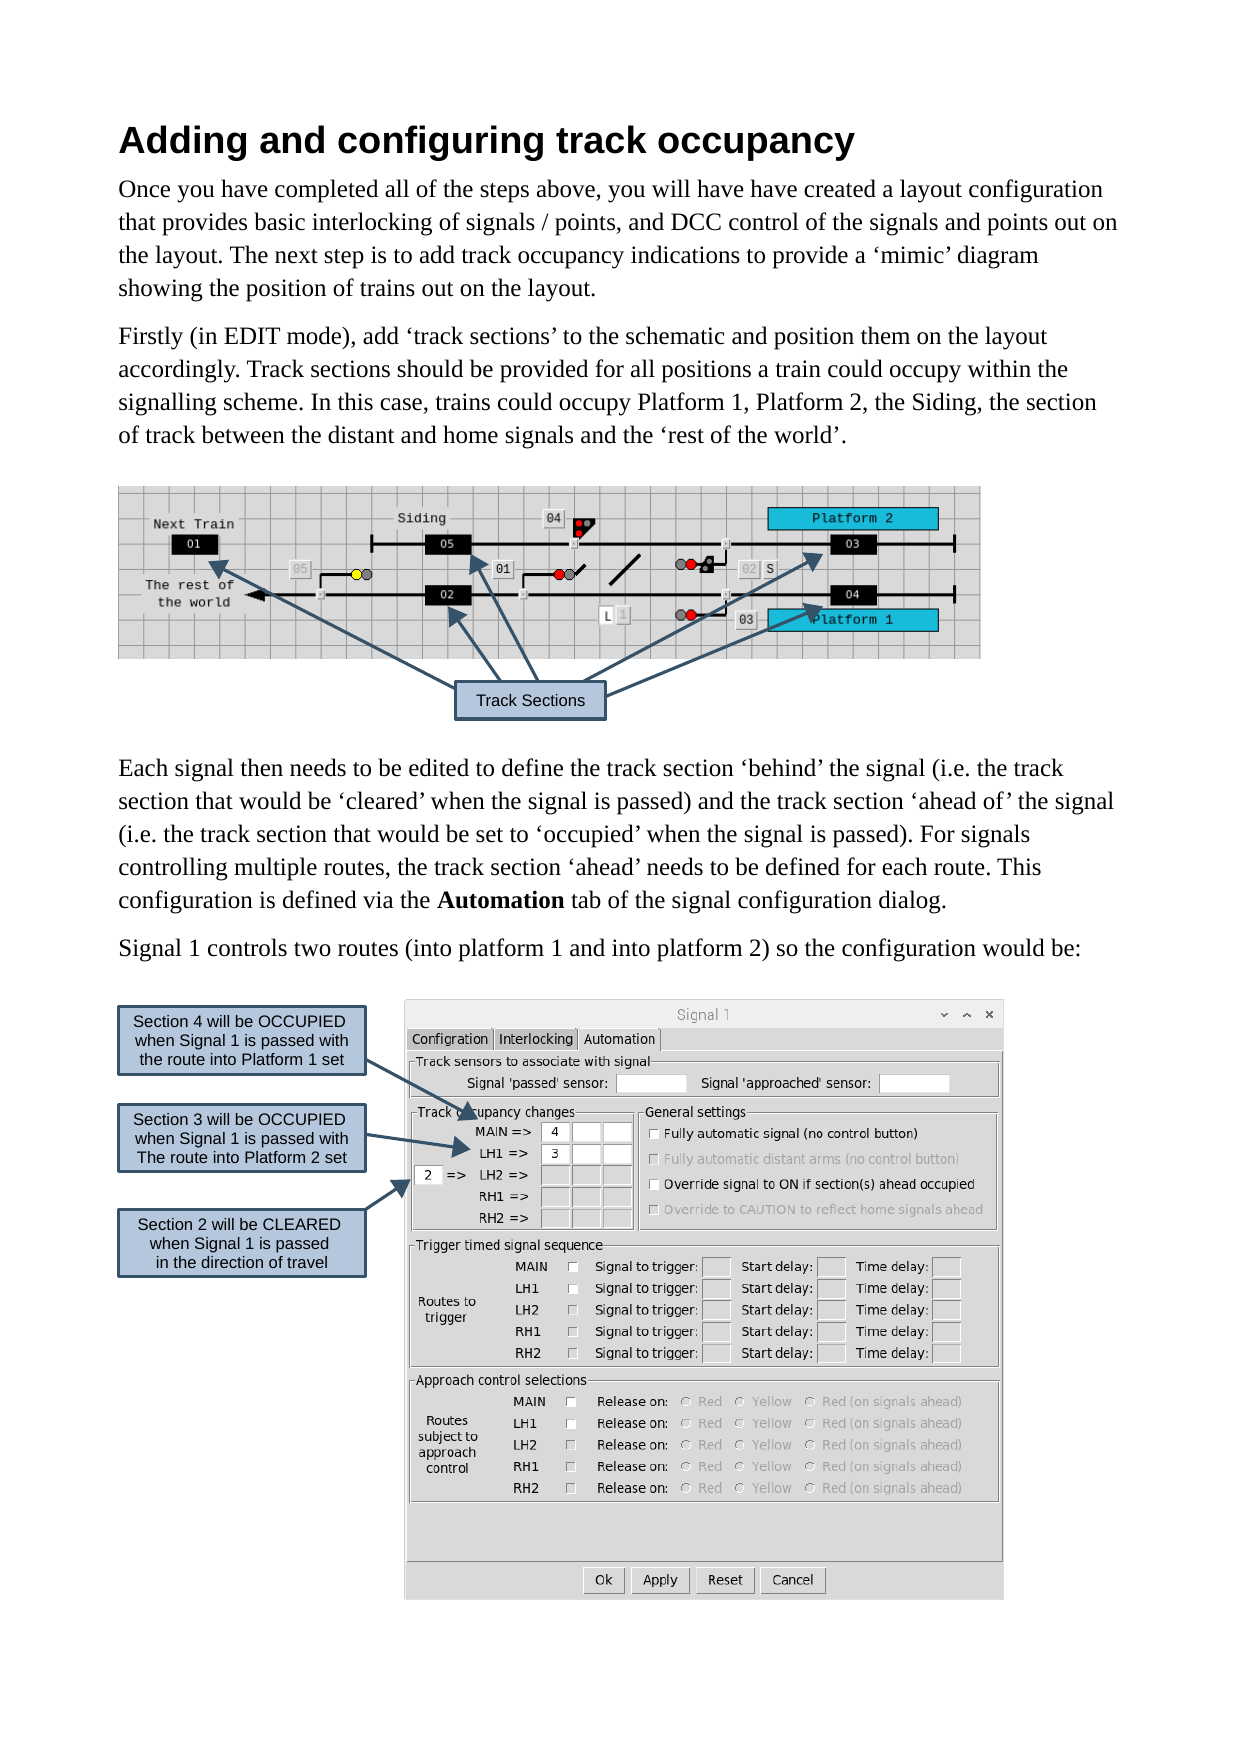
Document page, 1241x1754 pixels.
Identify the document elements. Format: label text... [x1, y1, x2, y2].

text Once you have completed all of the steps above, you will have have created a layout configuration that provides basic interlocking of signals / points, and DCC control of the signals and points out on the layout. The next step is to add track occupancy indications to provide a ‘mimic’ diagram showing the position of trains out on the layout. [118, 174, 1122, 302]
text Signal 1 controls two routes (into platform 1 and into platform 2) so the configuration would be: [118, 933, 1122, 962]
subtitle Adding and configuring track occupancy [118, 118, 1122, 162]
text Each signal then needs to be edited to define the track section ‘behind’ the signal (i.e. the track section that would be ‘cleared’ when the signal is passed) and the track section ‘ahead of’ the signal (i.e. the track section that would be set to ‘occupied’ when the signal is passed). For signals controlling multiple routes, the track section ‘ahead’ needs to be defined for each route. This configuration is defined via the Automation tab of the signal configuration dialog. [118, 753, 1122, 914]
picture [118, 486, 981, 659]
text Firstly (in EDIT mode), add ‘track sections’ to the schematic and position them on the layout accordingly. Track sections should be provided for all positions a train could occupy within the signalling scheme. In this case, trains could occupy Platform 1, Platform 2, the Siding, the section of track between the distant and home signals and the ‘rest of the world’. [118, 321, 1122, 449]
picture [404, 999, 1004, 1600]
